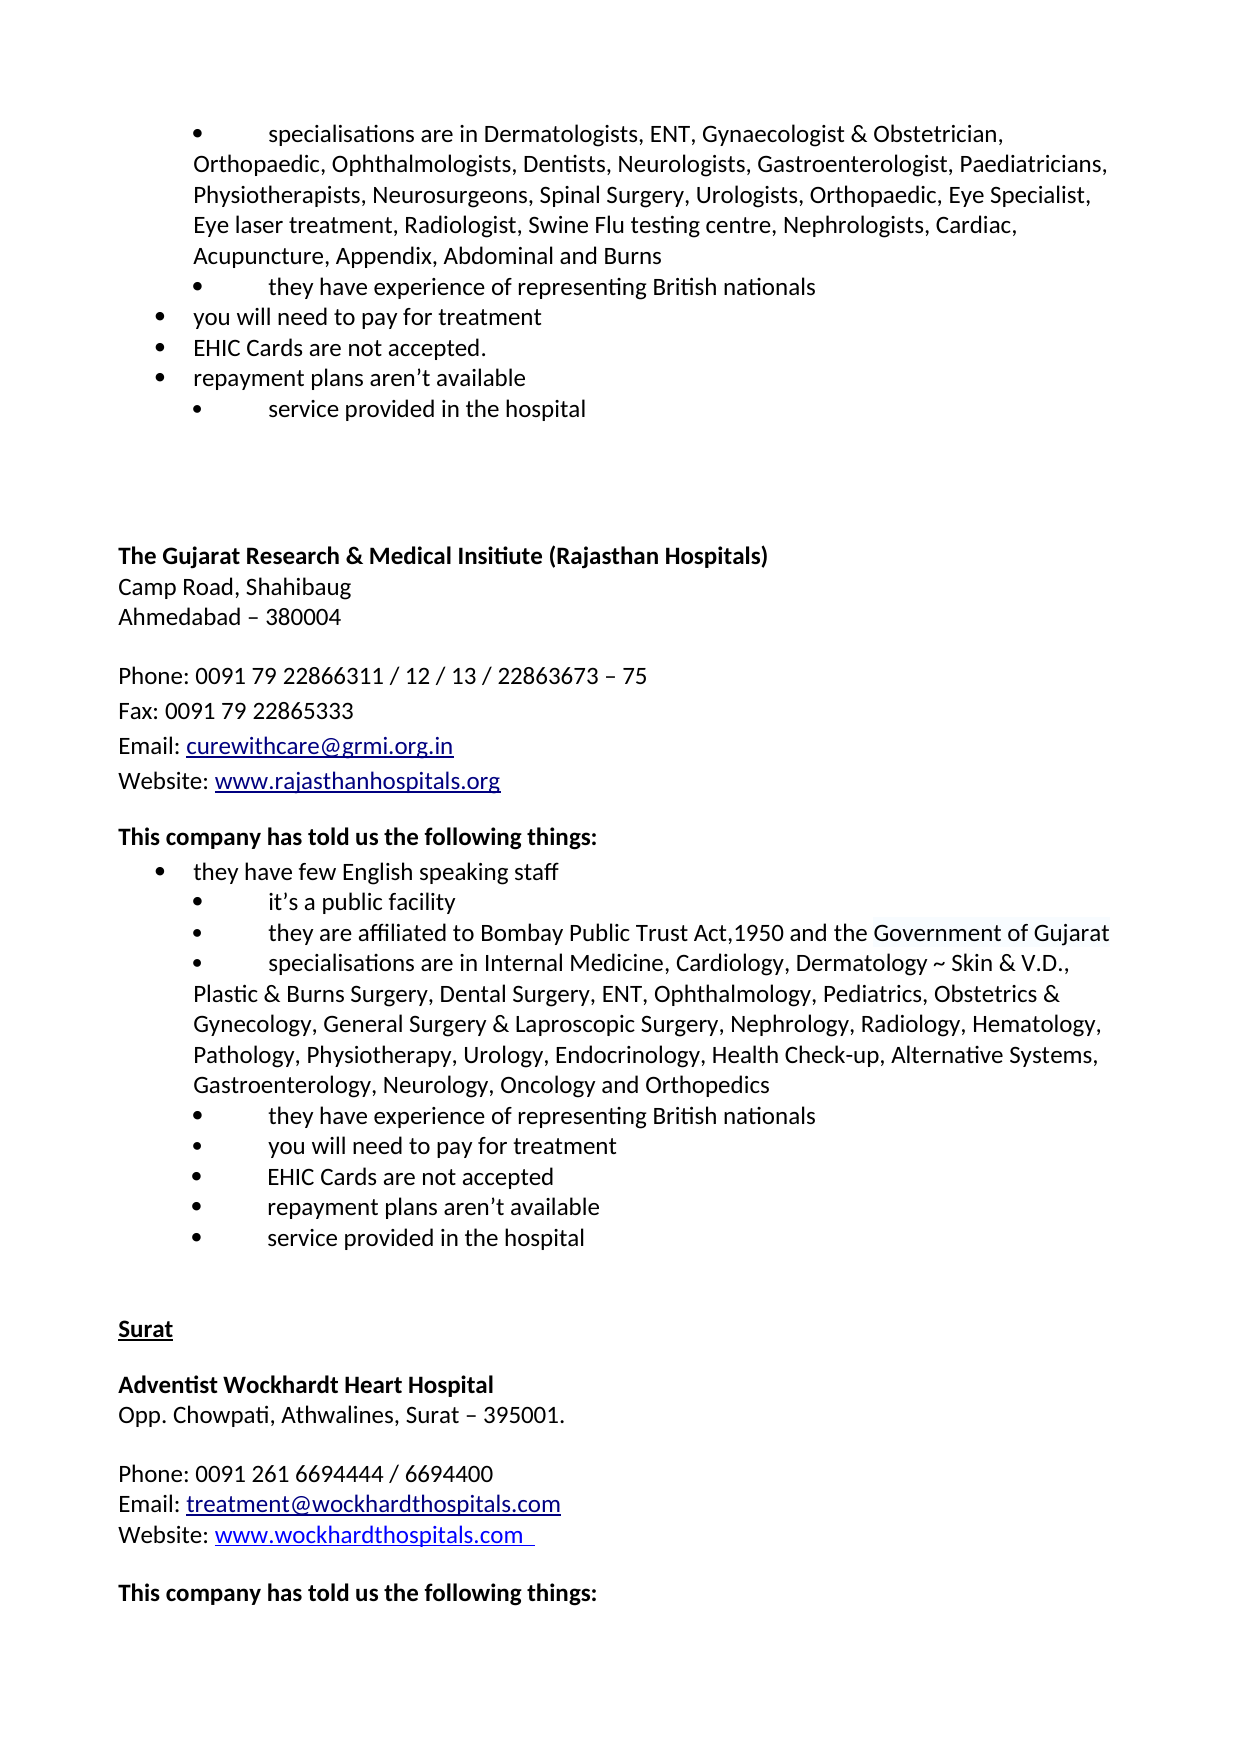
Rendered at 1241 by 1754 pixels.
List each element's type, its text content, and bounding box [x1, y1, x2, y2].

text Adventist Wockhardt Heart Hospital [118, 1369, 1122, 1399]
list service provided in the hospital [193, 393, 1122, 423]
text Camp Road, Shahibaug [118, 571, 1122, 601]
list you will need to pay for treatment [156, 301, 1122, 332]
text Website: www.rajasthanhospitals.org [118, 765, 1122, 795]
text Surat [118, 1313, 1122, 1343]
text Opp. Chowpati, Athwalines, Surat – 395001. [118, 1399, 1122, 1458]
text Website: www.wockhardthospitals.com [118, 1519, 1122, 1549]
list they are affiliated to Bombay Public Trust Act,1950 and the Government of Gujarat [193, 917, 1122, 947]
list they have experience of representing British nationals [193, 271, 1122, 301]
list they have experience of representing British nationals [193, 1100, 1122, 1130]
list repayment plans aren’t available [156, 362, 1122, 393]
list they have few English speaking staff [156, 856, 1122, 886]
list specialisations are in Internal Medicine, Cardiology, Dermatology ~ Skin & V.D., Plastic & Burns Surgery, Dental Surgery, ENT, Ophthalmology, Pediatrics, Obstetrics & Gynecology, General Surgery & Laproscopic Surgery, Nephrology, Radiology, Hematology, Pathology, Physiotherapy, Urology, Endocrinology, Health Check-up, Alternative Systems, Gastroenterology, Neurology, Oncology and Orthopedics [193, 947, 1122, 1100]
list repayment plans aren’t available [192, 1191, 1122, 1222]
text Phone: 0091 79 22866311 / 12 / 13 / 22863673 – 75 Fax: 0091 79 22865333 [118, 660, 1122, 725]
text This company has told us the following things: [118, 1577, 1122, 1608]
text This company has told us the following things: [118, 821, 1122, 851]
list EHIC Cards are not accepted. [156, 332, 1122, 362]
list you will need to pay for treatment [193, 1130, 1122, 1161]
text The Gujarat Research & Medical Insitiute (Rajasthan Hospitals) [118, 540, 1122, 571]
list it’s a public facility [193, 886, 1122, 917]
list EHIC Cards are not accepted [192, 1161, 1122, 1191]
text Email: curewithcare@grmi.org.in [118, 730, 1122, 760]
list service provided in the hospital [192, 1222, 1122, 1252]
text Ahmedabad – 380004 [118, 601, 1122, 660]
list specialisations are in Dermatologists, ENT, Gynaecologist & Obstetrician, Orthopaedic, Ophthalmologists, Dentists, Neurologists, Gastroenterologist, Paediatricians, Physiotherapists, Neurosurgeons, Spinal Surgery, Urologists, Orthopaedic, Eye Specialist, Eye laser treatment, Radiologist, Swine Flu testing centre, Nephrologists, Cardiac, Acupuncture, Appendix, Abdominal and Burns [193, 118, 1122, 271]
text Phone: 0091 261 6694444 / 6694400 Email: treatment@wockhardthospitals.com [118, 1458, 1122, 1519]
